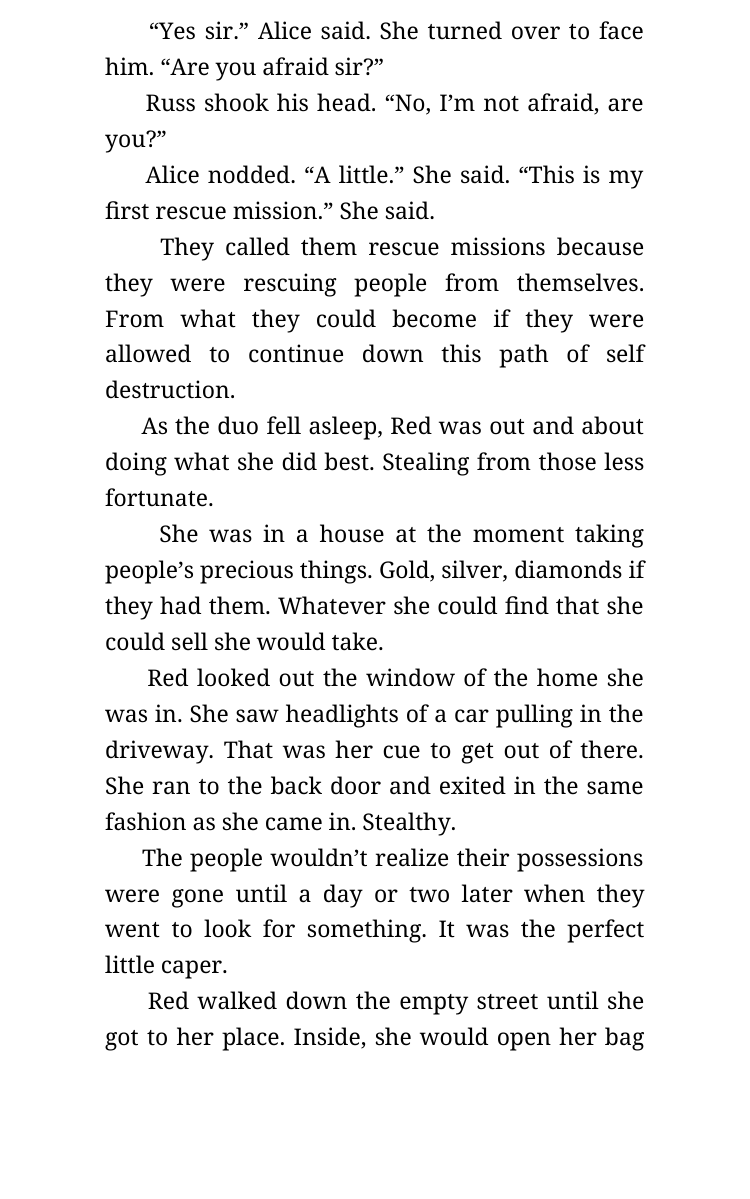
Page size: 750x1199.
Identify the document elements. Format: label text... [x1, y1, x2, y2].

text She was in a house at the moment taking people’s precious things. Gold, silver, diamonds if they had them. Whatever she could find that she could sell she would take. [105, 518, 645, 657]
text The people wouldn’t realize their possessions were gone until a day or two later when they went to look for something. It was the perfect little caper. [105, 842, 645, 981]
text “Yes sir.” Alice said. She turned over to face him. “Are you afraid sir?” [105, 15, 645, 82]
text Alice nodded. “A little.” She said. “This is my first rescue mission.” She said. [105, 159, 645, 226]
text They called them rescue missions because they were rescuing people from themselves. From what they could become if they were allowed to continue down this path of self destruction. [105, 231, 645, 406]
text Red walked down the empty street until she got to her place. Inside, she would open her bag [105, 985, 645, 1052]
text Red looked out the window of the home she was in. She saw headlights of a car pulling in the driveway. That was her cue to get out of there. She ran to the back door and exited in the same fashion as she came in. Stealthy. [105, 662, 645, 837]
text Russ shook his head. “No, I’m not afraid, are you?” [105, 87, 645, 154]
text As the duo fell asleep, Red was out and about doing what she did best. Stealing from those less fortunate. [105, 410, 645, 513]
